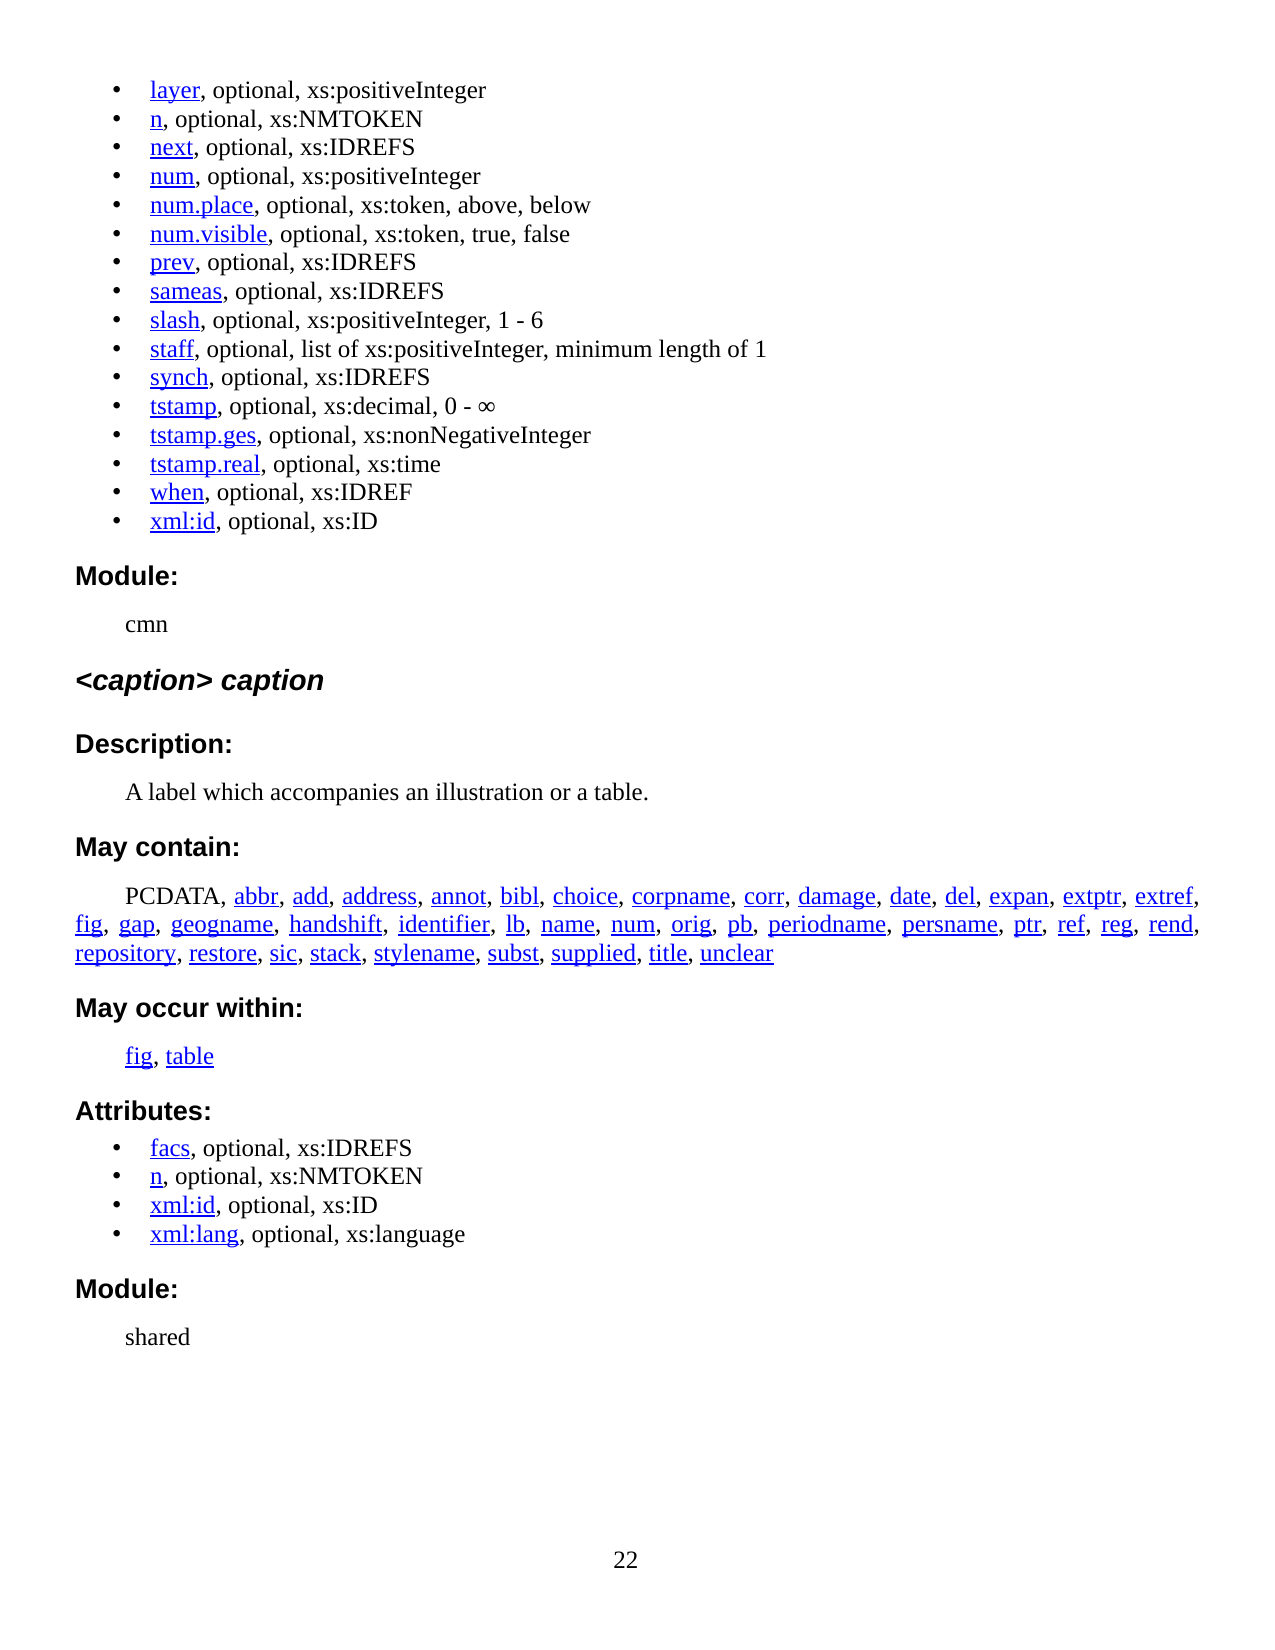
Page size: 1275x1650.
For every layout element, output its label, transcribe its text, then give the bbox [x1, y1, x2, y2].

list xml:id, optional, xs:ID [112, 506, 1200, 535]
text A label which accompanies an illustration or a table. [75, 777, 1200, 806]
list num.visible, optional, xs:token, true, false [112, 219, 1200, 247]
list staff, optional, list of xs:positiveInteger, minimum length of 1 [112, 334, 1200, 362]
list synch, optional, xs:IDREFS [112, 362, 1200, 391]
list slash, optional, xs:positiveInteger, 1 - 6 [112, 305, 1200, 334]
list tstamp.ges, optional, xs:nonNegativeInteger [112, 420, 1200, 449]
text shared [75, 1322, 1200, 1351]
subtitle May occur within: [75, 992, 1200, 1023]
subtitle <caption> caption [75, 663, 1200, 697]
subtitle Description: [75, 728, 1200, 759]
subtitle Module: [75, 1273, 1200, 1304]
list num, optional, xs:positiveInteger [112, 161, 1200, 190]
list n, optional, xs:NMTOKEN [112, 1161, 1200, 1190]
list facs, optional, xs:IDREFS [112, 1133, 1200, 1161]
text fig, table [75, 1041, 1200, 1070]
text PCDATA, abbr, add, address, annot, bibl, choice, corpname, corr, damage, date, del, expan, extptr, extref, fig, gap, geogname, handshift, identifier, lb, name, num, orig, pb, periodname, persname, ptr, ref, reg, rend, repository, restore, sic, stack, stylename, subst, supplied, title, unclear [75, 881, 1200, 967]
list when, optional, xs:IDREF [112, 477, 1200, 506]
list xml:id, optional, xs:ID [112, 1190, 1200, 1219]
list sameas, optional, xs:IDREFS [112, 276, 1200, 305]
list xml:lang, optional, xs:language [112, 1219, 1200, 1248]
list num.place, optional, xs:token, above, below [112, 190, 1200, 219]
subtitle May contain: [75, 831, 1200, 862]
list tstamp.real, optional, xs:time [112, 449, 1200, 477]
list n, optional, xs:NMTOKEN [112, 104, 1200, 132]
subtitle Attributes: [75, 1095, 1200, 1126]
list next, optional, xs:IDREFS [112, 132, 1200, 161]
list tstamp, optional, xs:decimal, 0 - ∞ [112, 391, 1200, 420]
text cmn [75, 609, 1200, 638]
list prev, optional, xs:IDREFS [112, 247, 1200, 276]
list layer, optional, xs:positiveInteger [112, 75, 1200, 104]
subtitle Module: [75, 560, 1200, 591]
